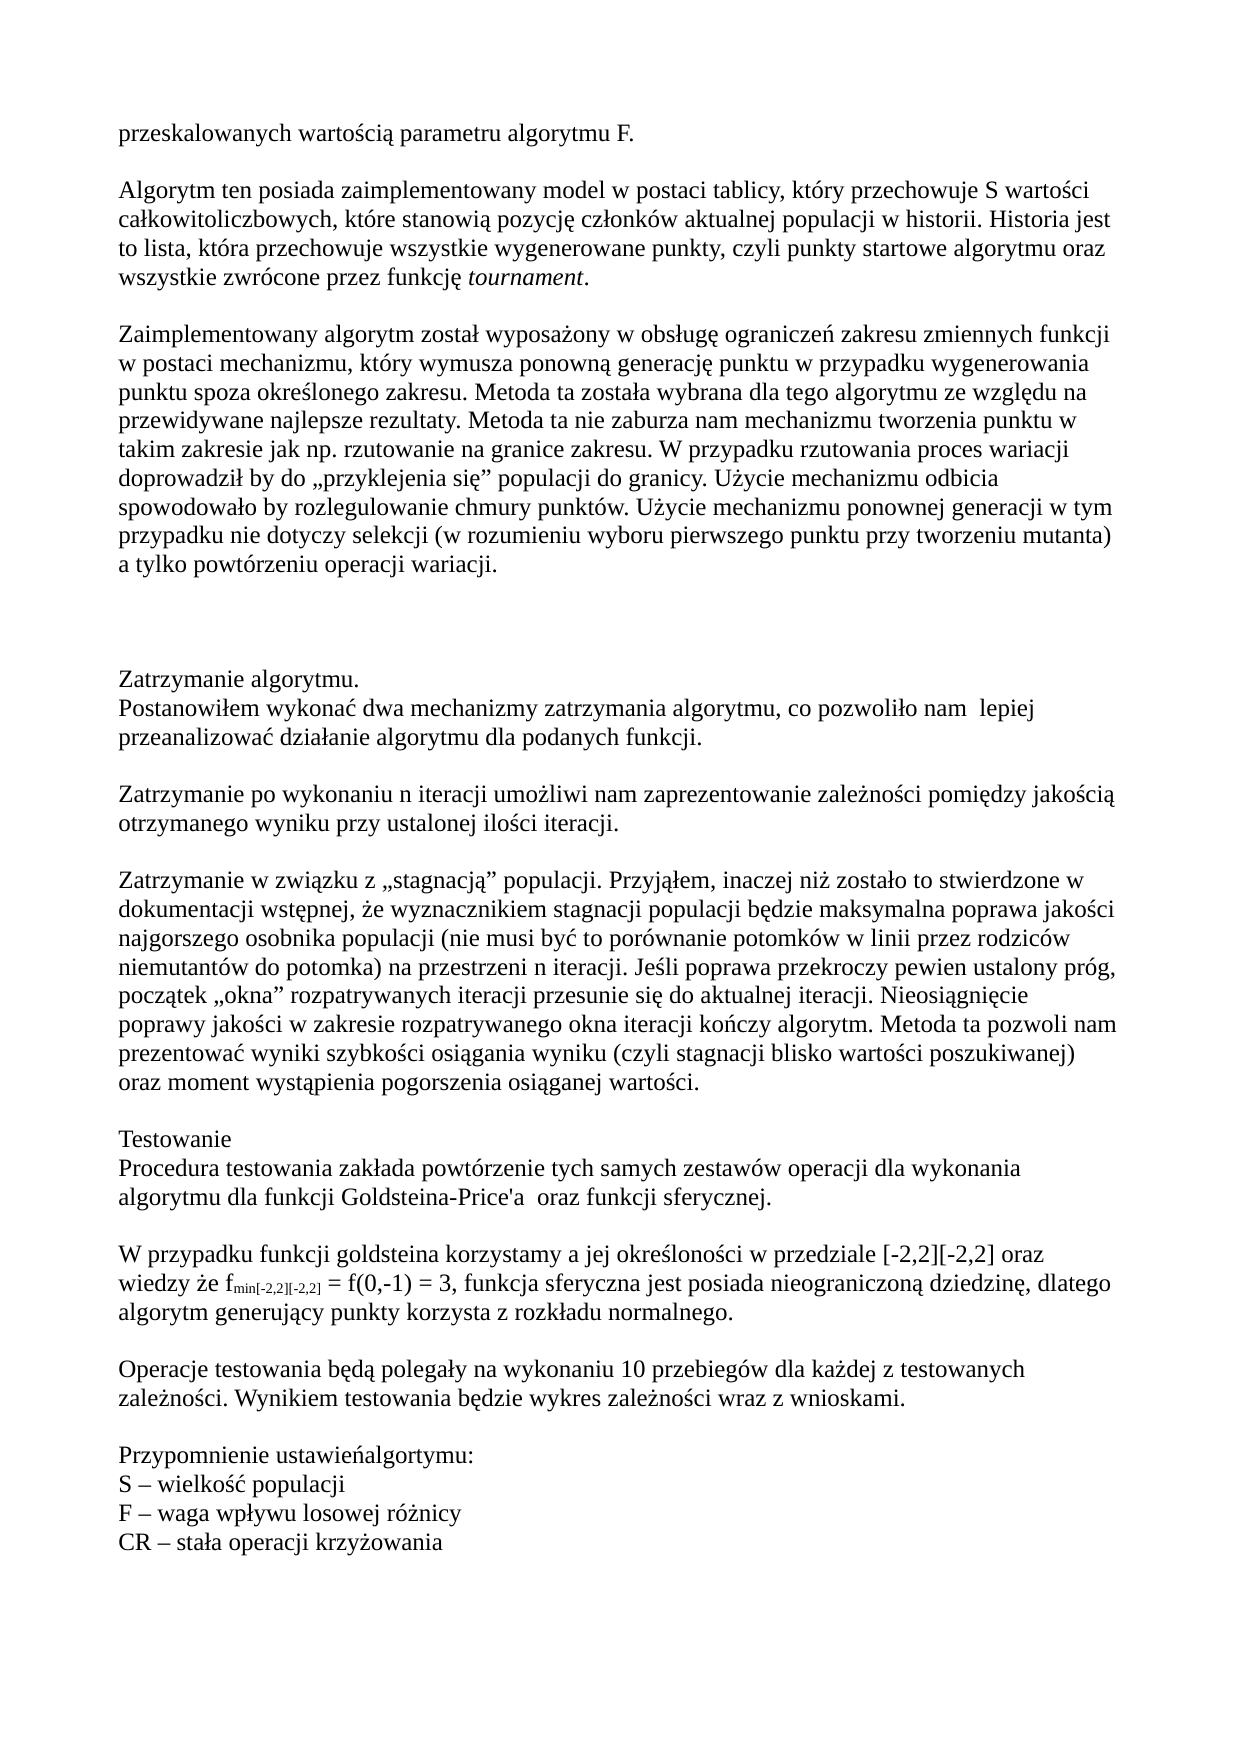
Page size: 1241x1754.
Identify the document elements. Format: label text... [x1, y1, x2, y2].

text Zatrzymanie algorytmu. [118, 664, 1122, 693]
text Zatrzymanie w związku z „stagnacją” populacji. Przyjąłem, inaczej niż zostało to stwierdzone w dokumentacji wstępnej, że wyznacznikiem stagnacji populacji będzie maksymalna poprawa jakości najgorszego osobnika populacji (nie musi być to porównanie potomków w linii przez rodziców niemutantów do potomka) na przestrzeni n iteracji. Jeśli poprawa przekroczy pewien ustalony próg, początek „okna” rozpatrywanych iteracji przesunie się do aktualnej iteracji. Nieosiągnięcie poprawy jakości w zakresie rozpatrywanego okna iteracji kończy algorytm. Metoda ta pozwoli nam prezentować wyniki szybkości osiągania wyniku (czyli stagnacji blisko wartości poszukiwanej) oraz moment wystąpienia pogorszenia osiąganej wartości. [118, 866, 1122, 1096]
text Przypomnienie ustawieńalgortymu: [118, 1441, 1122, 1469]
text Operacje testowania będą polegały na wykonaniu 10 przebiegów dla każdej z testowanych zależności. Wynikiem testowania będzie wykres zależności wraz z wnioskami. [118, 1354, 1122, 1412]
text przeskalowanych wartością parametru algorytmu F. [118, 118, 1122, 147]
text Algorytm ten posiada zaimplementowany model w postaci tablicy, który przechowuje S wartości całkowitoliczbowych, które stanowią pozycję członków aktualnej populacji w historii. Historia jest to lista, która przechowuje wszystkie wygenerowane punkty, czyli punkty startowe algorytmu oraz wszystkie zwrócone przez funkcję tournament. [118, 176, 1122, 291]
text CR – stała operacji krzyżowania [118, 1527, 1122, 1556]
text Zatrzymanie po wykonaniu n iteracji umożliwi nam zaprezentowanie zależności pomiędzy jakością otrzymanego wyniku przy ustalonej ilości iteracji. [118, 779, 1122, 837]
text S – wielkość populacji [118, 1469, 1122, 1498]
text Zaimplementowany algorytm został wyposażony w obsługę ograniczeń zakresu zmiennych funkcji w postaci mechanizmu, który wymusza ponowną generację punktu w przypadku wygenerowania punktu spoza określonego zakresu. Metoda ta została wybrana dla tego algorytmu ze względu na przewidywane najlepsze rezultaty. Metoda ta nie zaburza nam mechanizmu tworzenia punktu w takim zakresie jak np. rzutowanie na granice zakresu. W przypadku rzutowania proces wariacji doprowadził by do „przyklejenia się” populacji do granicy. Użycie mechanizmu odbicia spowodowało by rozlegulowanie chmury punktów. Użycie mechanizmu ponownej generacji w tym przypadku nie dotyczy selekcji (w rozumieniu wyboru pierwszego punktu przy tworzeniu mutanta) a tylko powtórzeniu operacji wariacji. [118, 319, 1122, 578]
text W przypadku funkcji goldsteina korzystamy a jej określoności w przedziale [-2,2][-2,2] oraz wiedzy że fmin[-2,2][-2,2] = f(0,-1) = 3, funkcja sferyczna jest posiada nieograniczoną dziedzinę, dlatego algorytm generujący punkty korzysta z rozkładu normalnego. [118, 1239, 1122, 1326]
text Procedura testowania zakłada powtórzenie tych samych zestawów operacji dla wykonania algorytmu dla funkcji Goldsteina-Price'a oraz funkcji sferycznej. [118, 1153, 1122, 1211]
text F – waga wpływu losowej różnicy [118, 1498, 1122, 1527]
text Postanowiłem wykonać dwa mechanizmy zatrzymania algorytmu, co pozwoliło nam lepiej przeanalizować działanie algorytmu dla podanych funkcji. [118, 693, 1122, 751]
text Testowanie [118, 1124, 1122, 1153]
